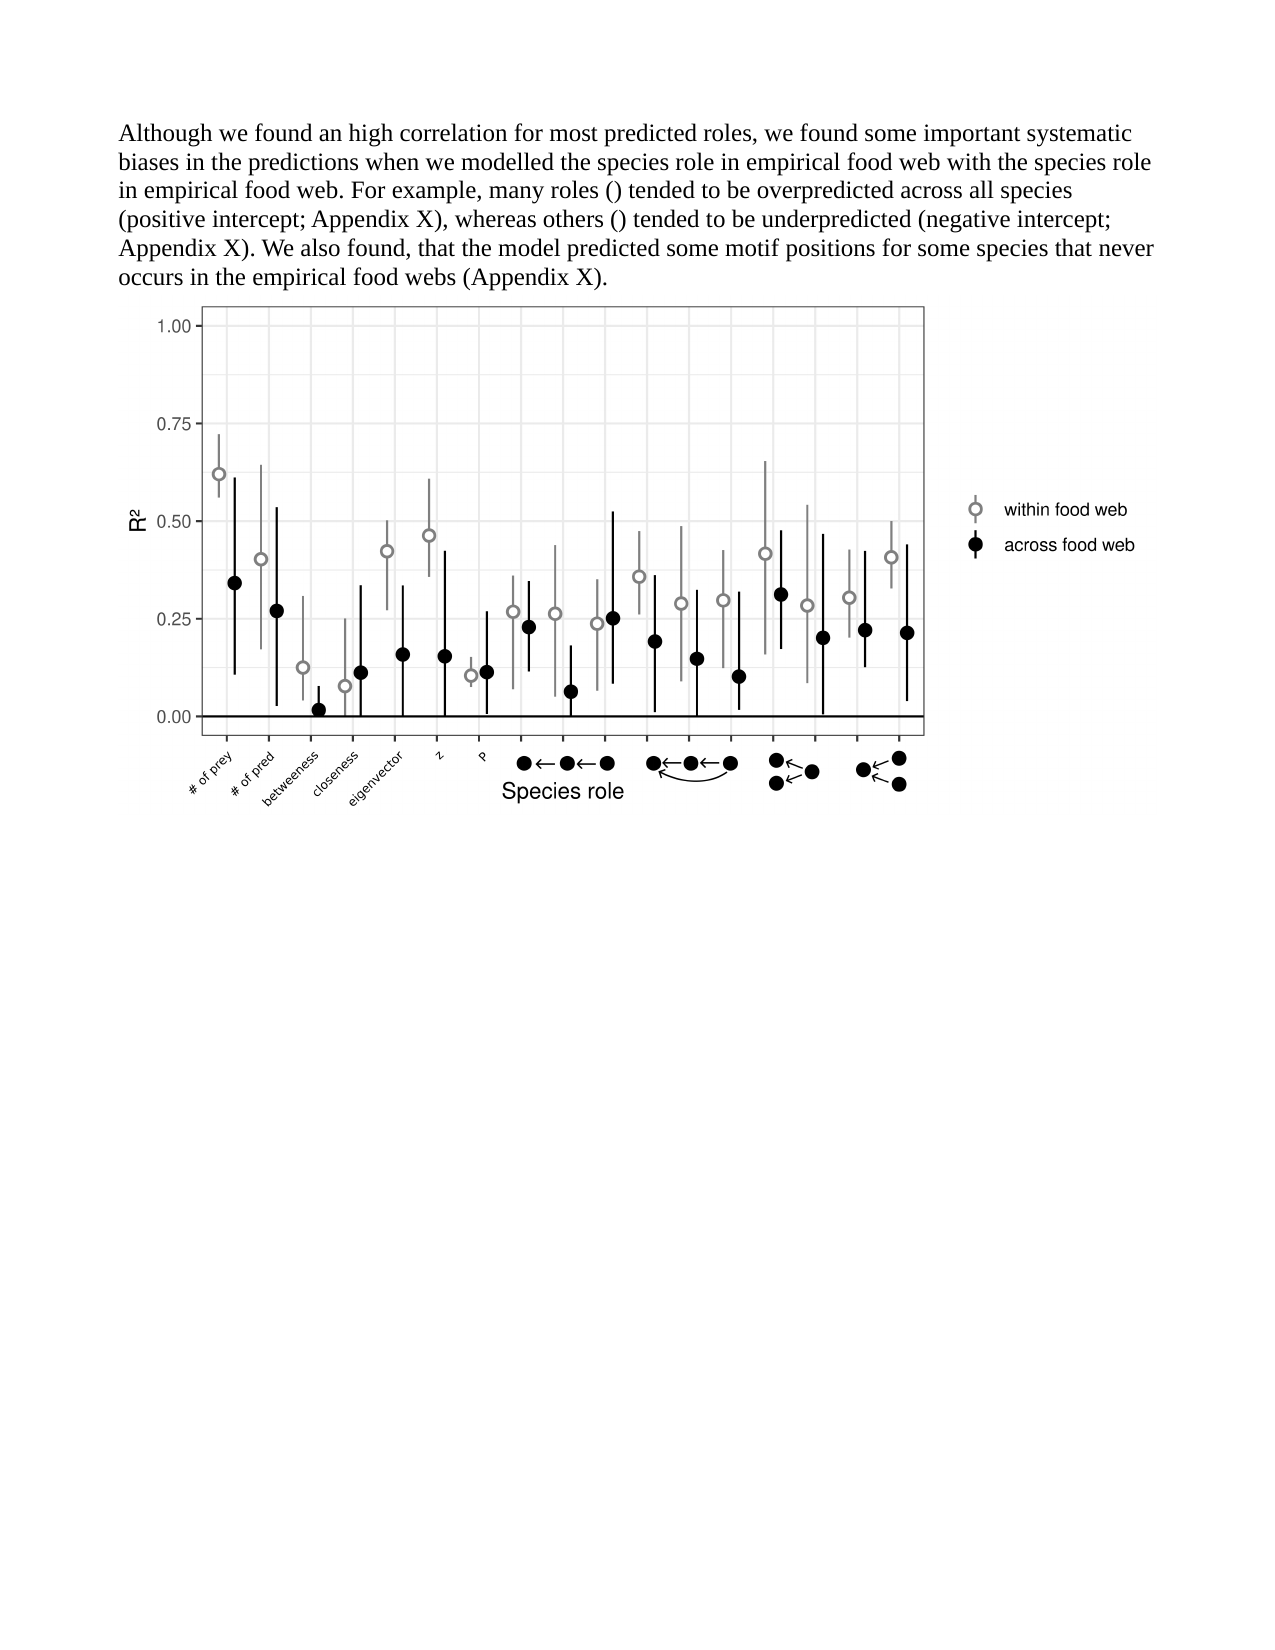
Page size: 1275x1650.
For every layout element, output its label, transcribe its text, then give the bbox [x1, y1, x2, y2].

text Although we found an high correlation for most predicted roles, we found some important systematic biases in the predictions when we modelled the species role in empirical food web with the species role in empirical food web. For example, many roles () tended to be overpredicted across all species (positive intercept; Appendix X), whereas others () tended to be underpredicted (negative intercept; Appendix X). We also found, that the model predicted some motif positions for some species that never occurs in the empirical food webs (Appendix X). [118, 118, 1157, 291]
picture [118, 295, 1157, 815]
